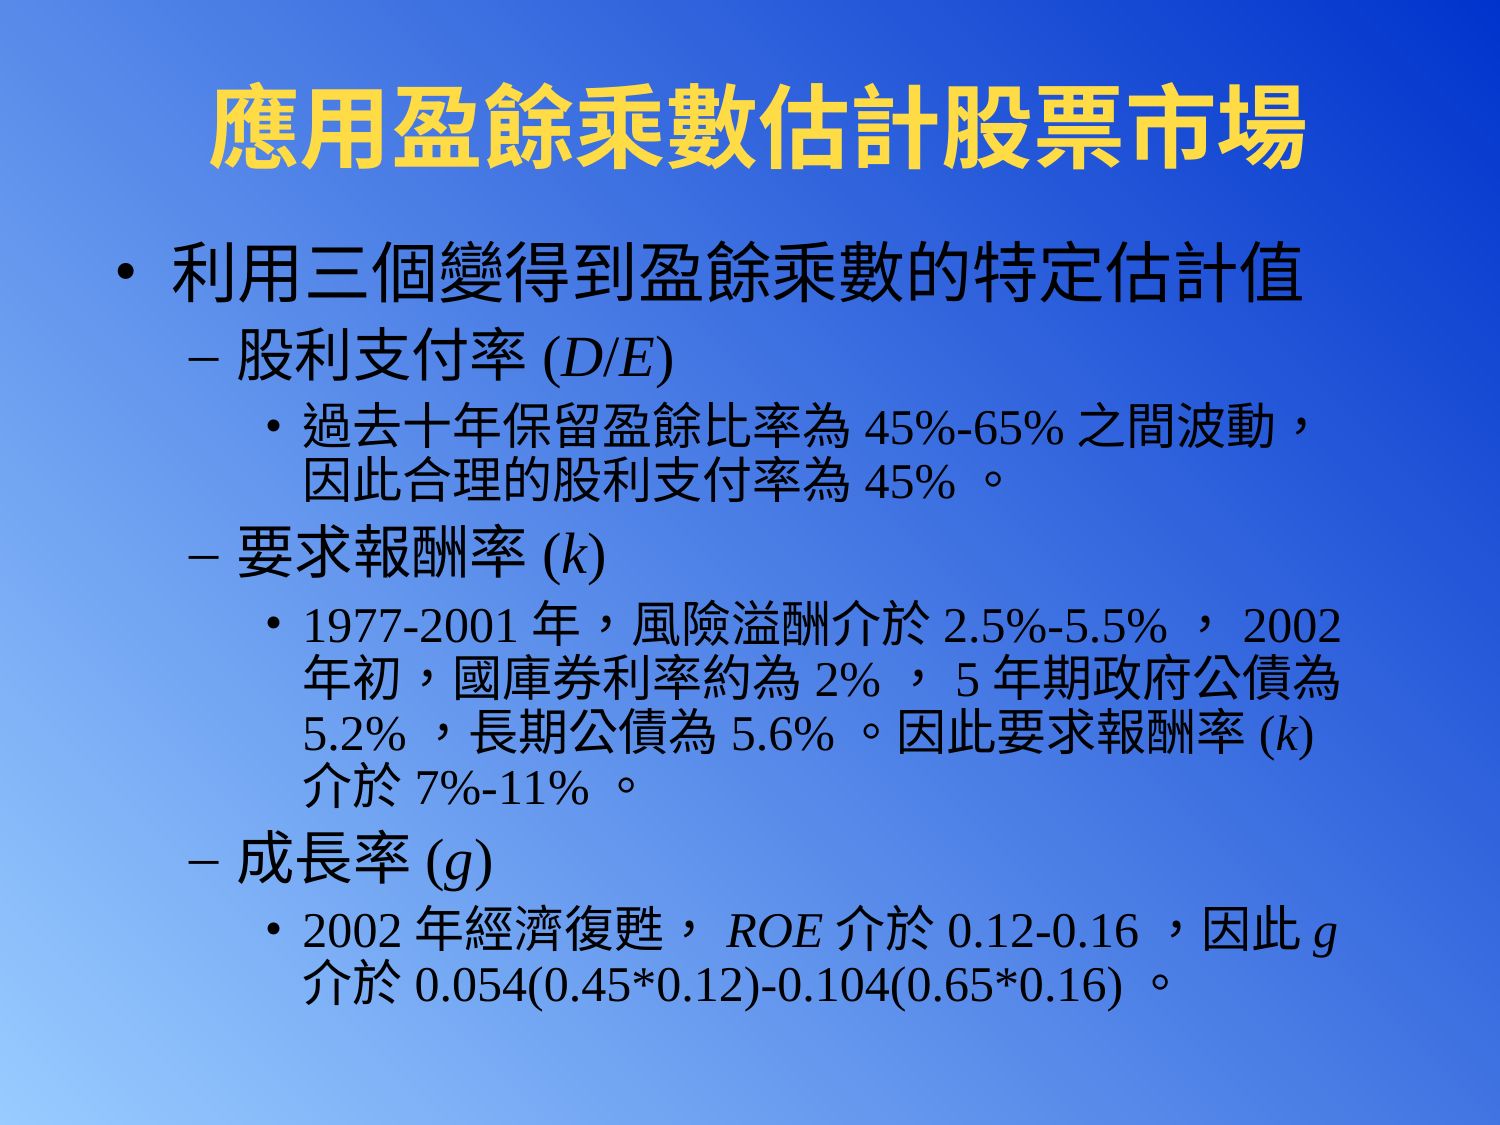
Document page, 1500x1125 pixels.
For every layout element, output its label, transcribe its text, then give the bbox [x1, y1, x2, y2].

list 利用三個變得到盈餘乘數的特定估計值 股利支付率(D/E) 過去十年保留盈餘比率為45%-65%之間波動，因此合理的股利支付率為45%。 要求報酬率(k) 1977-2001年，風險溢酬介於2.5%-5.5%，2002年初，國庫券利率約為2%，5年期政府公債為5.2%，長期公債為5.6%。因此要求報酬率(k)介於7%-11%。 成長率(g) 2002年經濟復甦，ROE介於0.12-0.16，因此g介於0.054(0.45*0.12)-0.104(0.65*0.16)。 [100, 231, 1376, 1071]
text_box 應用盈餘乘數估計股票市場 [64, 30, 1453, 219]
